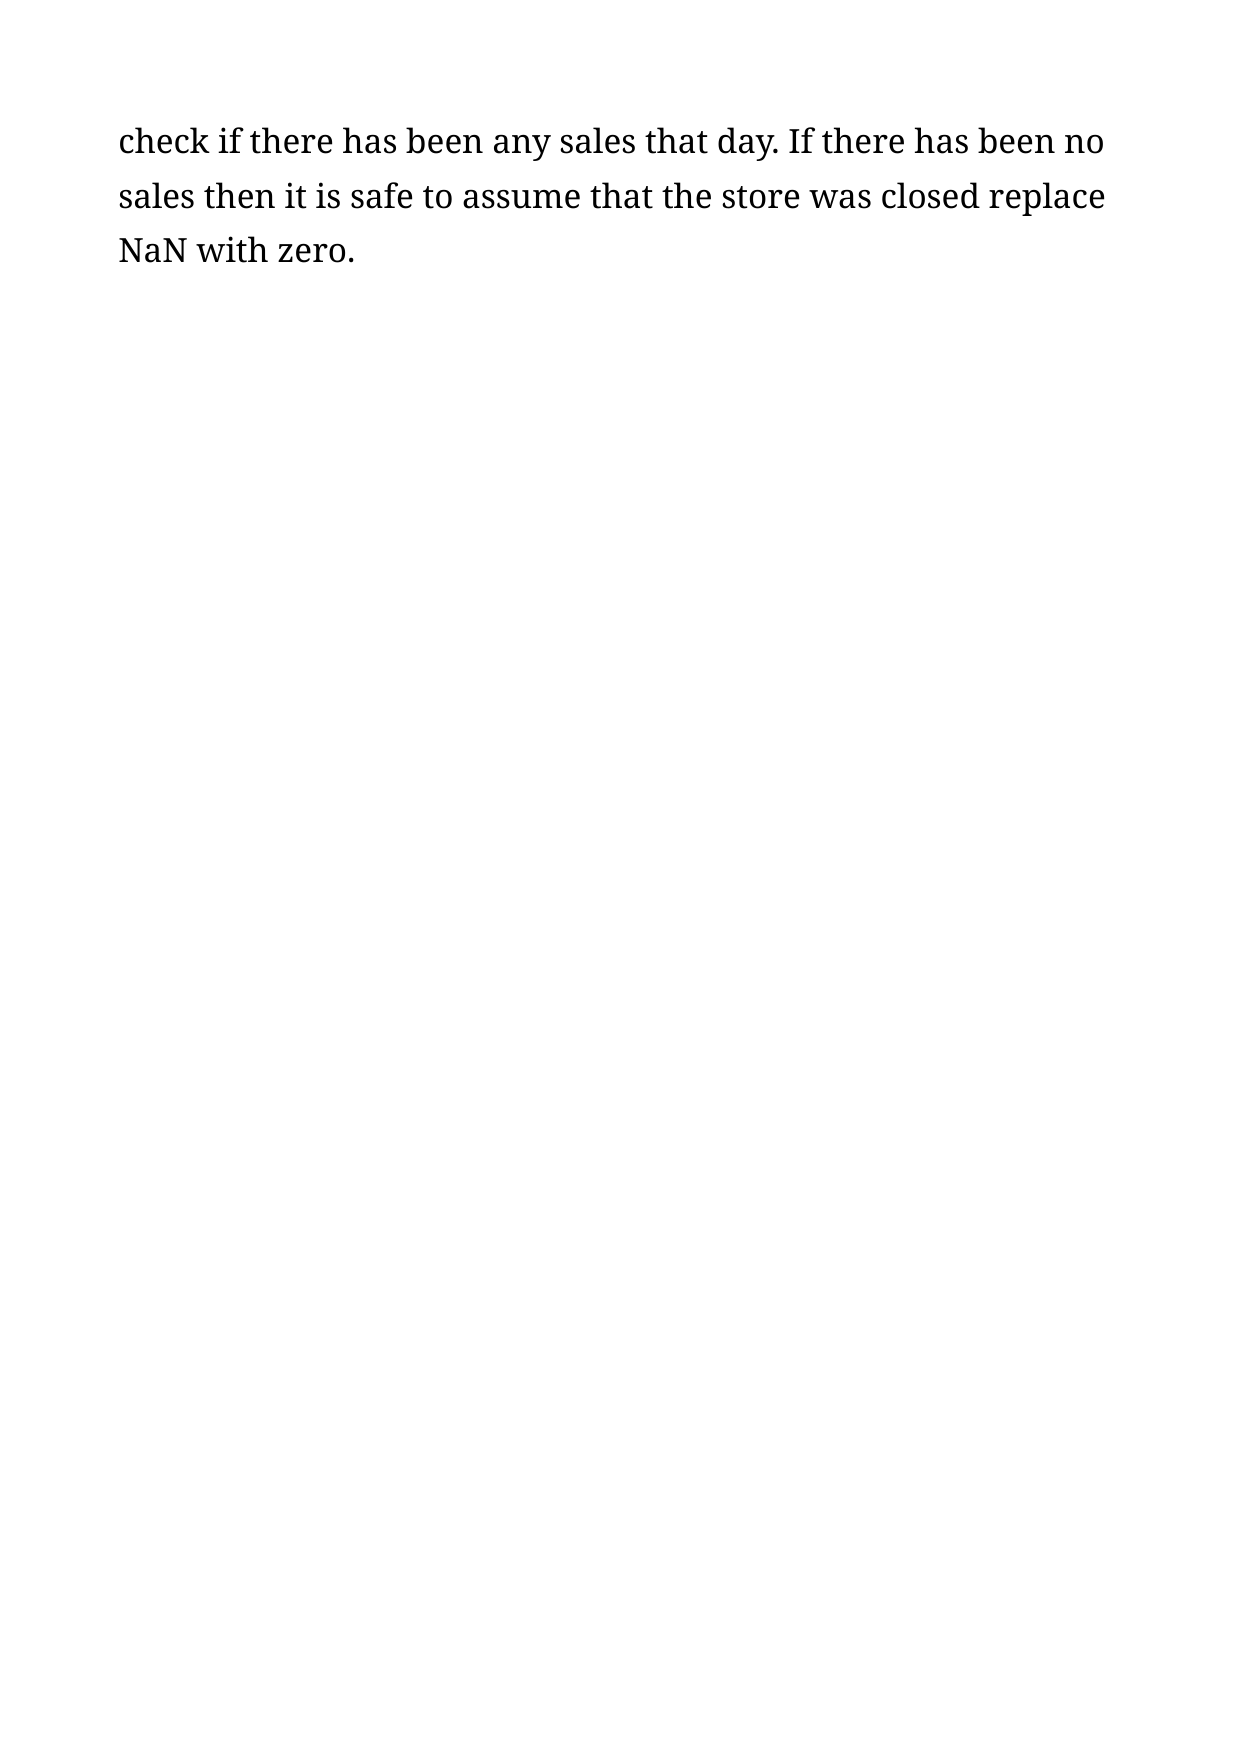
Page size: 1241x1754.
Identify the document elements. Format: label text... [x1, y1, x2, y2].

text check if there has been any sales that day. If there has been no sales then it is safe to assume that the store was closed replace NaN with zero. [118, 118, 1122, 272]
